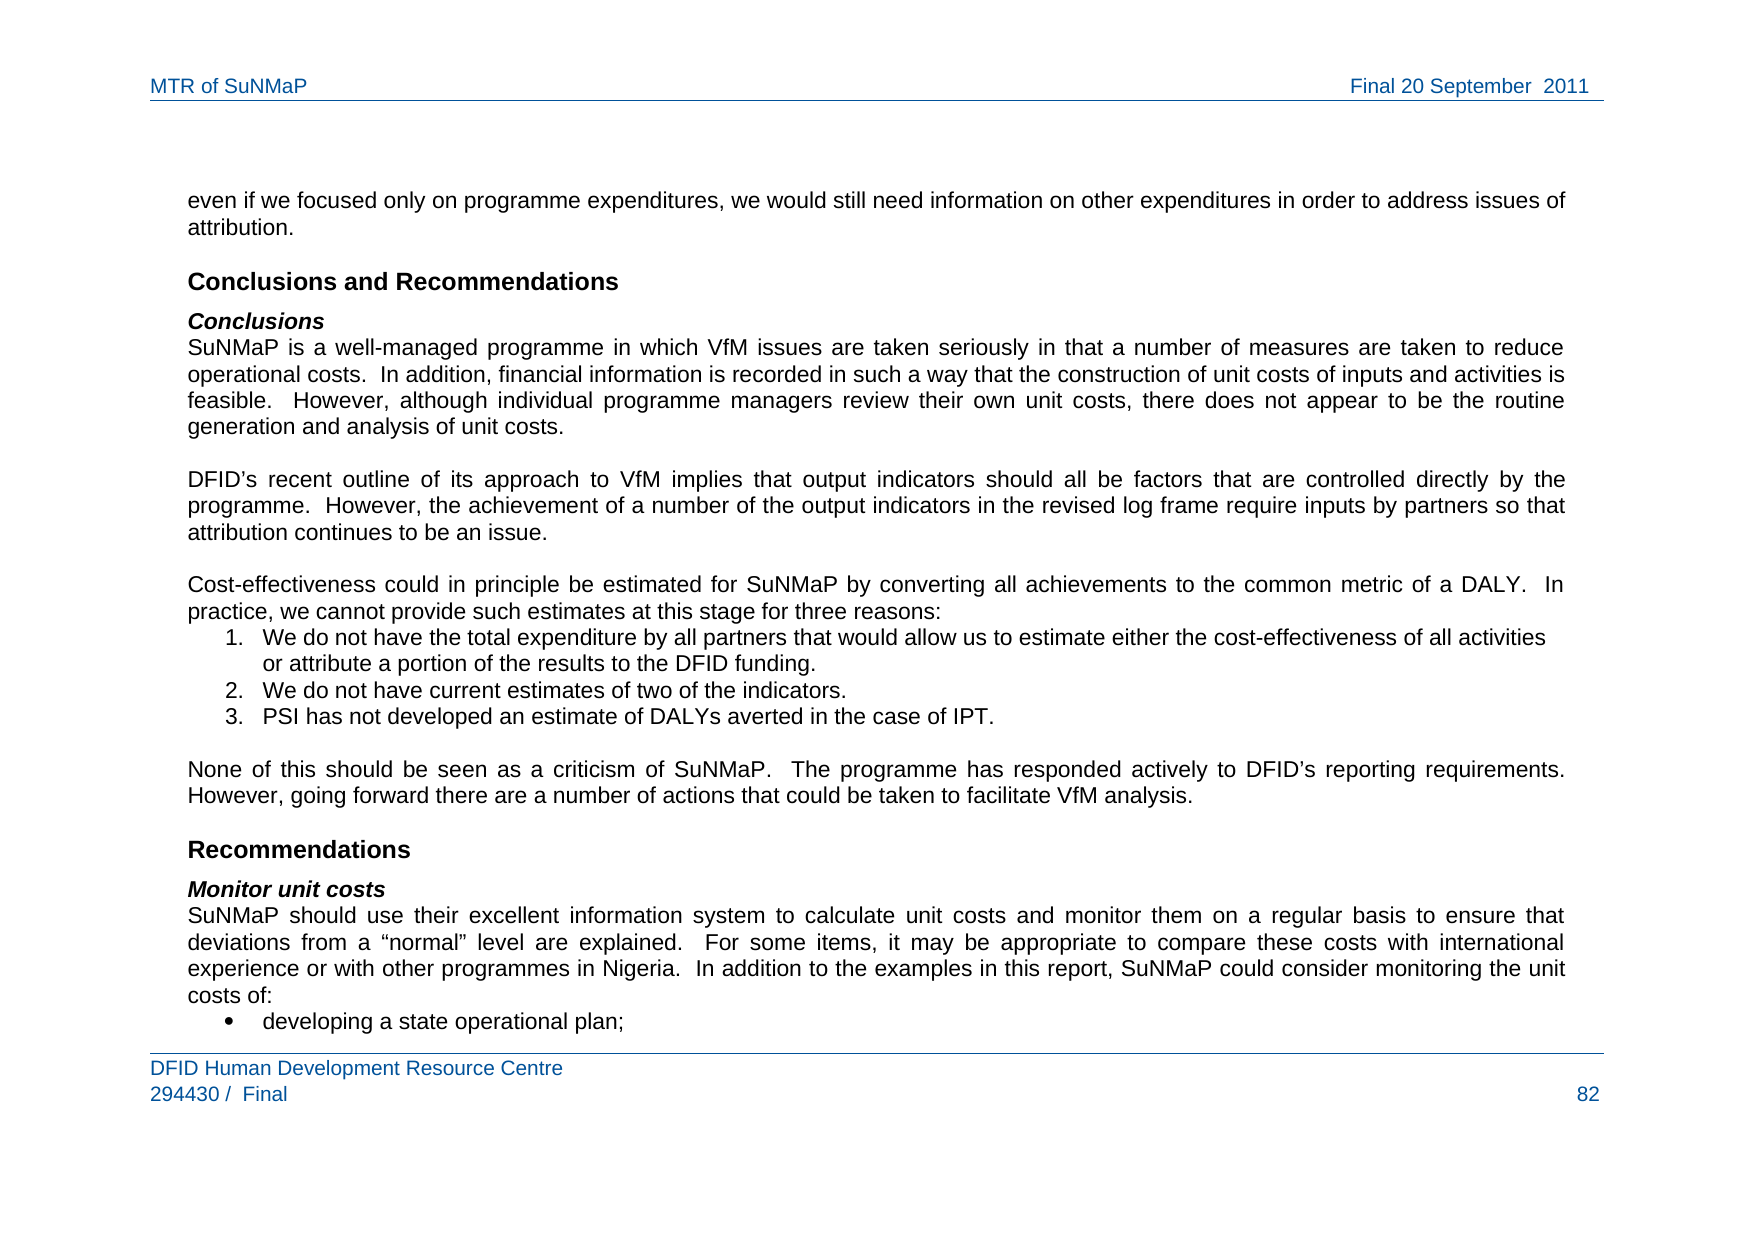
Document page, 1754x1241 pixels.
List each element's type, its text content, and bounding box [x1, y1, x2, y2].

list PSI has not developed an estimate of DALYs averted in the case of IPT. [225, 703, 1567, 729]
text Cost-effectiveness could in principle be estimated for SuNMaP by converting all achievements to the common metric of a DALY. In practice, we cannot provide such estimates at this stage for three reasons: [187, 571, 1567, 624]
list We do not have current estimates of two of the indicators. [225, 677, 1567, 703]
text SuNMaP is a well-managed programme in which VfM issues are taken seriously in that a number of measures are taken to reduce operational costs. In addition, financial information is recorded in such a way that the construction of unit costs of inputs and activities is feasible. However, although individual programme managers review their own unit costs, there does not appear to be the routine generation and analysis of unit costs. [187, 334, 1567, 439]
text Monitor unit costs [187, 876, 1567, 902]
list We do not have the total expenditure by all partners that would allow us to estimate either the cost-effectiveness of all activities or attribute a portion of the results to the DFID funding. [225, 624, 1567, 677]
text Recommendations [187, 835, 1567, 864]
text Conclusions and Recommendations [187, 267, 1567, 295]
text SuNMaP should use their excellent information system to calculate unit costs and monitor them on a regular basis to ensure that deviations from a “normal” level are explained. For some items, it may be appropriate to compare these costs with international experience or with other programmes in Nigeria. In addition to the examples in this report, SuNMaP could consider monitoring the unit costs of: [187, 902, 1567, 1008]
text even if we focused only on programme expenditures, we would still need information on other expenditures in order to address issues of attribution. [187, 187, 1567, 240]
list developing a state operational plan; [225, 1008, 1567, 1034]
text Conclusions [187, 308, 1567, 334]
text None of this should be seen as a criticism of SuNMaP. The programme has responded actively to DFID’s reporting requirements. However, going forward there are a number of actions that could be taken to facilitate VfM analysis. [187, 756, 1567, 808]
text DFID’s recent outline of its approach to VfM implies that output indicators should all be factors that are controlled directly by the programme. However, the achievement of a number of the output indicators in the revised log frame require inputs by partners so that attribution continues to be an issue. [187, 466, 1567, 545]
